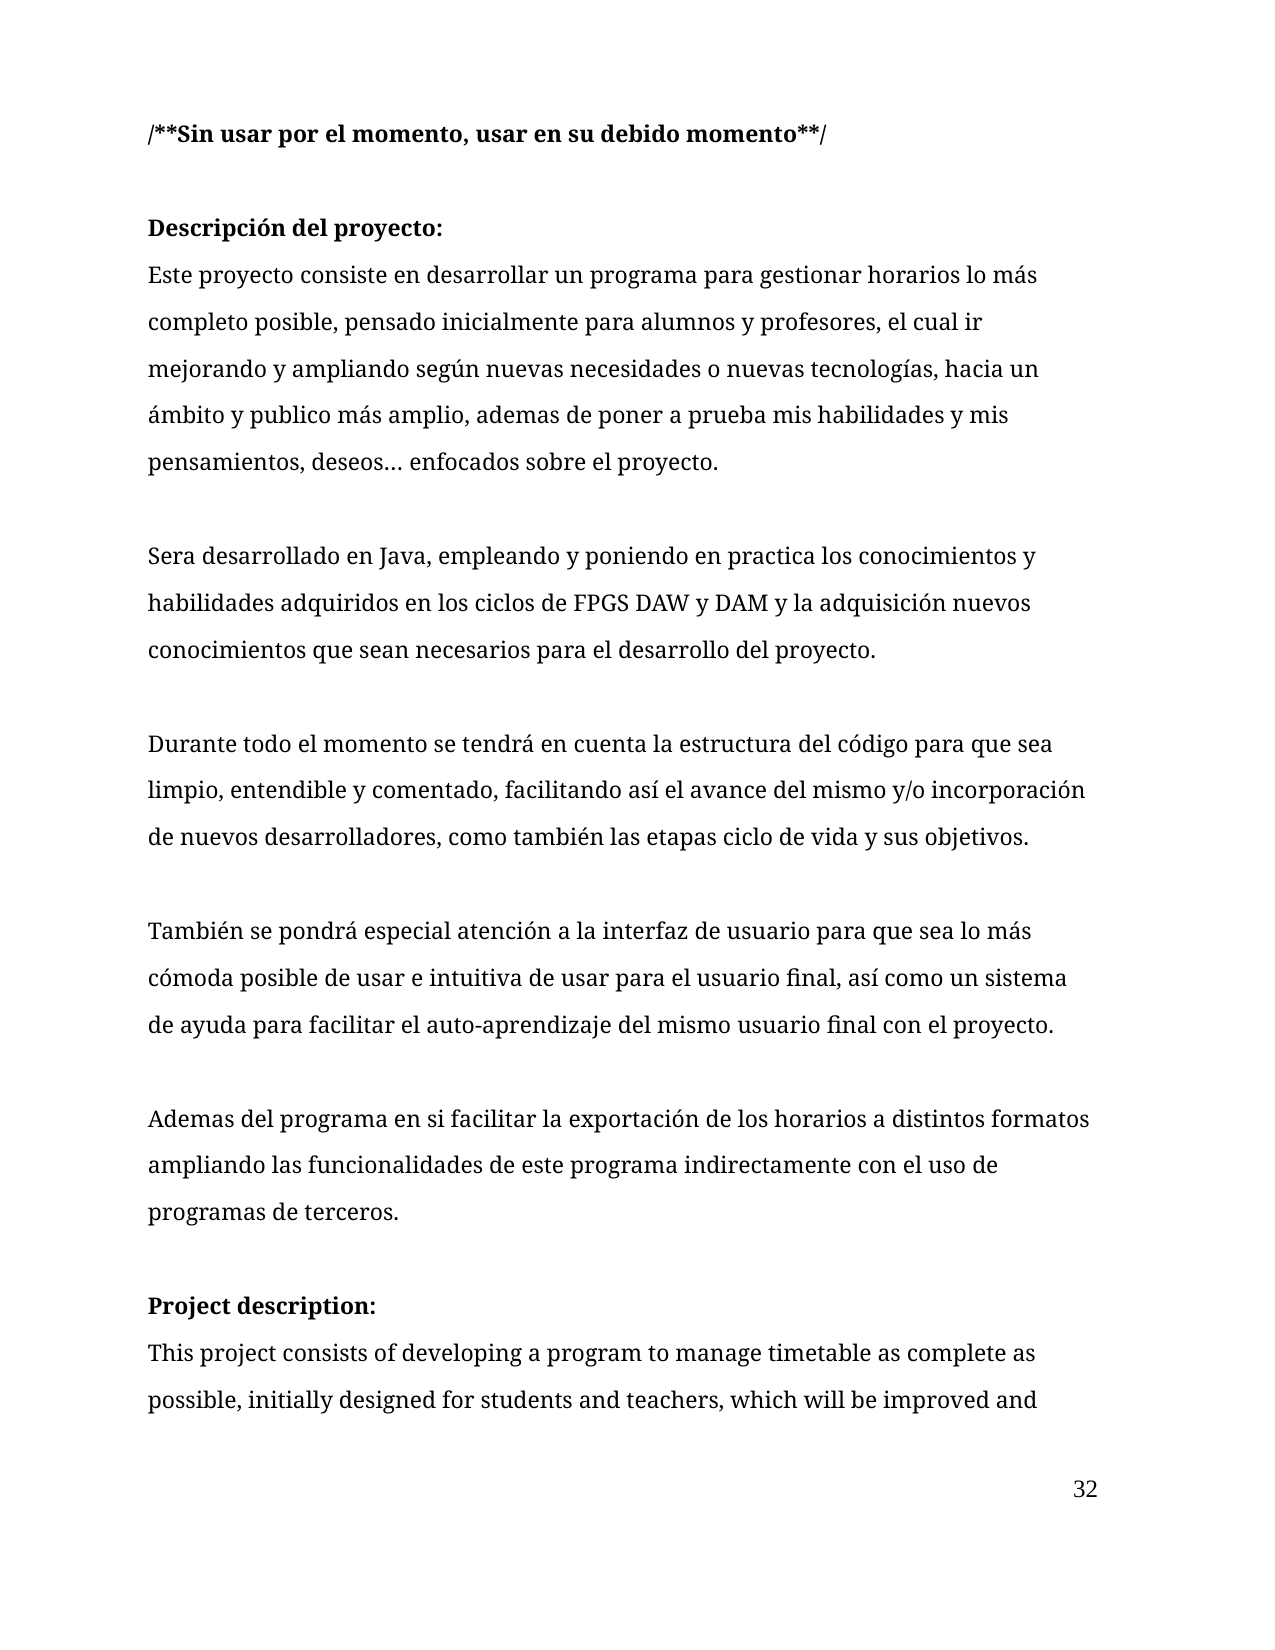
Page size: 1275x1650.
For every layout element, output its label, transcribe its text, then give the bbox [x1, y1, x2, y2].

text This project consists of developing a program to manage timetable as complete as possible, initially designed for students and teachers, which will be improved and [148, 1337, 1098, 1415]
text Descripción del proyecto: [148, 212, 1098, 243]
text Durante todo el momento se tendrá en cuenta la estructura del código para que sea limpio, entendible y comentado, facilitando así el avance del mismo y/o incorporación de nuevos desarrolladores, como también las etapas ciclo de vida y sus objetivos. [148, 727, 1098, 852]
text Este proyecto consiste en desarrollar un programa para gestionar horarios lo más completo posible, pensado inicialmente para alumnos y profesores, el cual ir mejorando y ampliando según nuevas necesidades o nuevas tecnologías, hacia un ámbito y publico más amplio, ademas de poner a prueba mis habilidades y mis pensamientos, deseos… enfocados sobre el proyecto. [148, 259, 1098, 477]
text /**Sin usar por el momento, usar en su debido momento**/ [148, 118, 1098, 149]
text Ademas del programa en si facilitar la exportación de los horarios a distintos formatos ampliando las funcionalidades de este programa indirectamente con el uso de programas de terceros. [148, 1102, 1098, 1227]
text También se pondrá especial atención a la interfaz de usuario para que sea lo más cómoda posible de usar e intuitiva de usar para el usuario final, así como un sistema de ayuda para facilitar el auto-aprendizaje del mismo usuario final con el proyecto. [148, 915, 1098, 1040]
text Sera desarrollado en Java, empleando y poniendo en practica los conocimientos y habilidades adquiridos en los ciclos de FPGS DAW y DAM y la adquisición nuevos conocimientos que sean necesarios para el desarrollo del proyecto. [148, 540, 1098, 665]
text Project description: [148, 1290, 1098, 1321]
